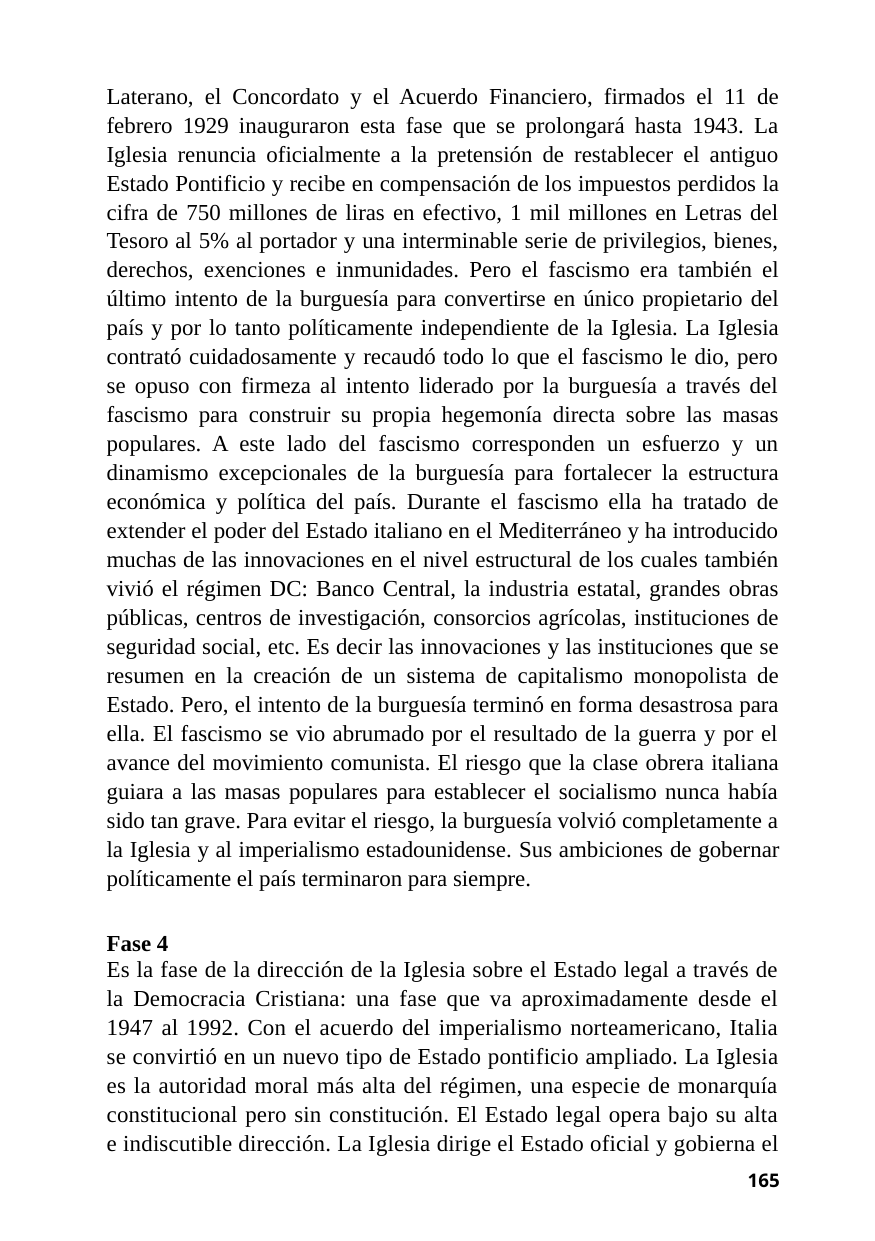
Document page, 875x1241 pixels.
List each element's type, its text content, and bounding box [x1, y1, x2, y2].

text Es la fase de la dirección de la Iglesia sobre el Estado legal a través de la Democracia Cristiana: una fase que va aproximadamente desde el 1947 al 1992. Con el acuerdo del imperialismo norteamericano, Italia se convirtió en un nuevo tipo de Estado pontificio ampliado. La Iglesia es la autoridad moral más alta del régimen, una especie de monarquía constitucional pero sin constitución. El Estado legal opera bajo su alta e indiscutible dirección. La Iglesia dirige el Estado oficial y gobierna el [106, 956, 779, 1156]
text Fase 4 [106, 929, 779, 956]
text Laterano, el Concordato y el Acuerdo Financiero, firmados el 11 de febrero 1929 inauguraron esta fase que se prolongará hasta 1943. La Iglesia renuncia oficialmente a la pretensión de restablecer el antiguo Estado Pontificio y recibe en compensación de los impuestos perdidos la cifra de 750 millones de liras en efectivo, 1 mil millones en Letras del Tesoro al 5% al portador y una interminable serie de privilegios, bienes, derechos, exenciones e inmunidades. Pero el fascismo era también el último intento de la burguesía para convertirse en único propietario del país y por lo tanto políticamente independiente de la Iglesia. La Iglesia contrató cuidadosamente y recaudó todo lo que el fascismo le dio, pero se opuso con firmeza al intento liderado por la burguesía a través del fascismo para construir su propia hegemonía directa sobre las masas populares. A este lado del fascismo corresponden un esfuerzo y un dinamismo excepcionales de la burguesía para fortalecer la estructura económica y política del país. Durante el fascismo ella ha tratado de extender el poder del Estado italiano en el Mediterráneo y ha introducido muchas de las innovaciones en el nivel estructural de los cuales también vivió el régimen DC: Banco Central, la industria estatal, grandes obras públicas, centros de investigación, consorcios agrícolas, instituciones de seguridad social, etc. Es decir las innovaciones y las instituciones que se resumen en la creación de un sistema de capitalismo monopolista de Estado. Pero, el intento de la burguesía terminó en forma desastrosa para ella. El fascismo se vio abrumado por el resultado de la guerra y por el avance del movimiento comunista. El riesgo que la clase obrera italiana guiara a las masas populares para establecer el socialismo nunca había sido tan grave. Para evitar el riesgo, la burguesía volvió completamente a la Iglesia y al imperialismo estadounidense. Sus ambiciones de gobernar políticamente el país terminaron para siempre. [106, 83, 779, 891]
